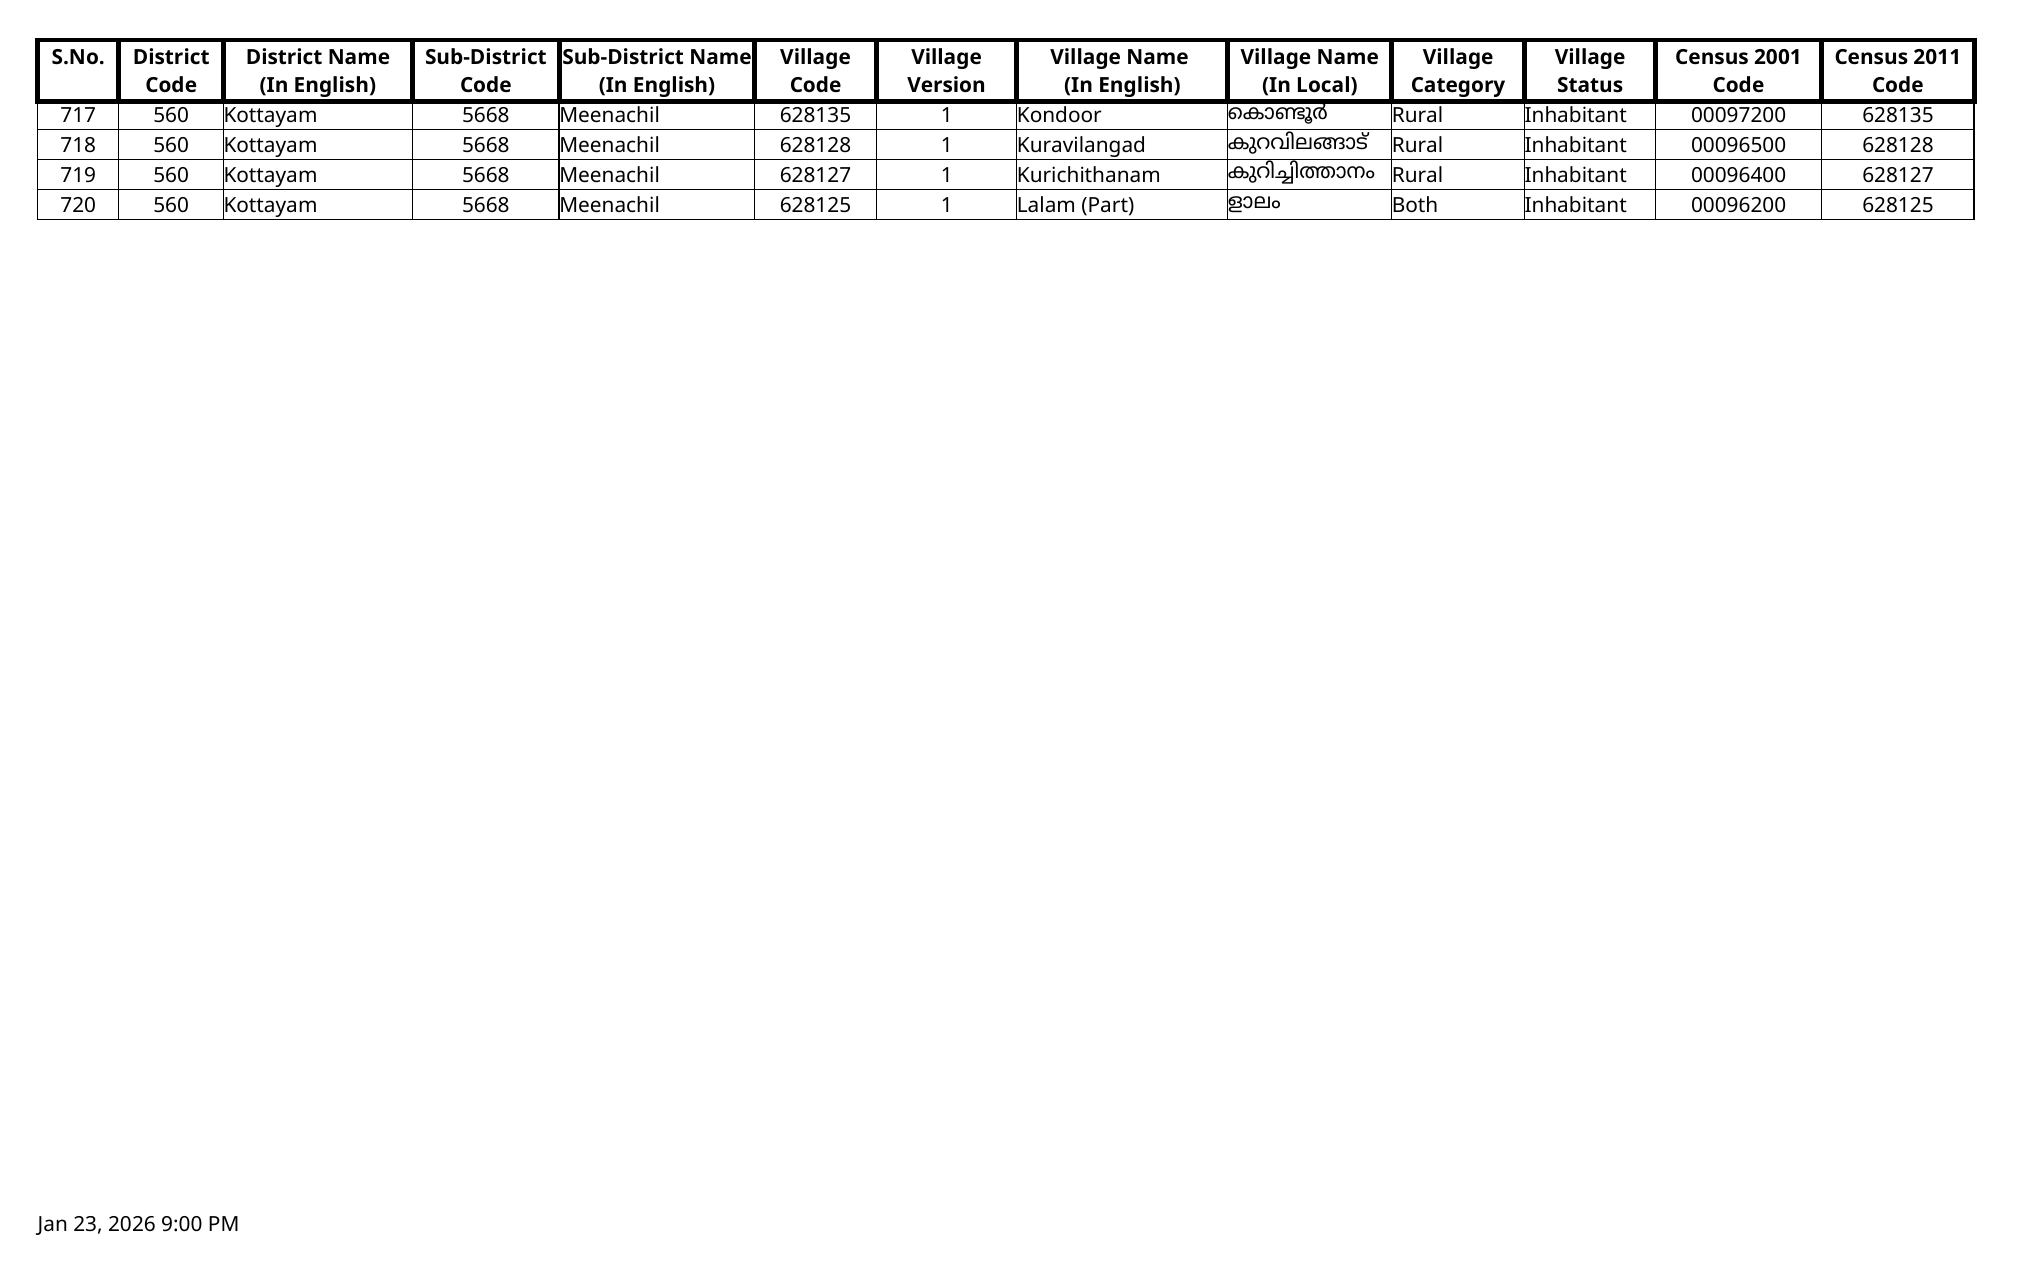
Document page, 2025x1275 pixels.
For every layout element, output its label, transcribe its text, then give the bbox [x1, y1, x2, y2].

table_cell Lalam (Part) [1017, 190, 1227, 219]
table_cell ളാലം [1228, 190, 1391, 219]
table_cell Meenachil [560, 104, 754, 129]
table_cell 1 [877, 190, 1016, 219]
table_cell Both [1392, 190, 1524, 219]
table_header Village Name (In Local) [1230, 42, 1389, 99]
table_cell Meenachil [560, 130, 754, 159]
table_header District Name (In English) [226, 42, 410, 99]
table_cell Inhabitant [1525, 190, 1655, 219]
table_cell 719 [38, 160, 118, 189]
table_cell 628135 [755, 104, 876, 129]
table_header Village Code [757, 42, 874, 99]
table_cell 628128 [755, 130, 876, 159]
table_header Village Name (In English) [1019, 42, 1225, 99]
table_cell 717 [38, 104, 118, 129]
table_cell 628125 [755, 190, 876, 219]
table_cell Kondoor [1017, 104, 1227, 129]
table_cell 00096500 [1656, 130, 1821, 159]
table_cell Meenachil [560, 160, 754, 189]
table_cell 628135 [1822, 104, 1973, 129]
table_cell 00097200 [1656, 104, 1821, 129]
table_cell 628125 [1822, 190, 1973, 219]
table_cell Rural [1392, 130, 1524, 159]
table_header Sub-District Name (In English) [562, 42, 752, 99]
table_header Census 2001 Code [1658, 42, 1819, 99]
table_header S.No. [40, 42, 116, 99]
table_cell 1 [877, 160, 1016, 189]
table_header District Code [121, 42, 221, 99]
table_cell Rural [1392, 160, 1524, 189]
table_cell Inhabitant [1525, 130, 1655, 159]
table_cell 628127 [755, 160, 876, 189]
table_cell Meenachil [560, 190, 754, 219]
table_cell 560 [119, 104, 223, 129]
table_header Village Status [1527, 42, 1653, 99]
table_cell Inhabitant [1525, 104, 1655, 129]
table_cell 5668 [413, 104, 558, 129]
table_cell 560 [119, 160, 223, 189]
table_cell കൊണ്ടൂർ [1228, 104, 1391, 129]
table_cell കുറവിലങ്ങാട് [1228, 130, 1391, 159]
table_cell 1 [877, 104, 1016, 129]
table_cell Rural [1392, 104, 1524, 129]
table_cell 718 [38, 130, 118, 159]
table_cell 5668 [413, 160, 558, 189]
table_cell Kuravilangad [1017, 130, 1227, 159]
table_cell Kottayam [224, 130, 412, 159]
table_cell 5668 [413, 190, 558, 219]
table_cell 1 [877, 130, 1016, 159]
table_cell 628127 [1822, 160, 1973, 189]
table_cell Kurichithanam [1017, 160, 1227, 189]
table_cell 560 [119, 190, 223, 219]
table_header Census 2011 Code [1824, 42, 1972, 99]
table_cell 00096400 [1656, 160, 1821, 189]
table_cell കുറിച്ചിത്താനം [1228, 160, 1391, 189]
table_cell 560 [119, 130, 223, 159]
table_cell Kottayam [224, 160, 412, 189]
table_cell Kottayam [224, 104, 412, 129]
table_cell 628128 [1822, 130, 1973, 159]
table_header Village Category [1394, 42, 1522, 99]
table_cell Inhabitant [1525, 160, 1655, 189]
table_header Sub-District Code [415, 42, 557, 99]
table_cell 00096200 [1656, 190, 1821, 219]
table_cell Kottayam [224, 190, 412, 219]
table_header Village Version [879, 42, 1014, 99]
table_cell 5668 [413, 130, 558, 159]
table_cell 720 [38, 190, 118, 219]
